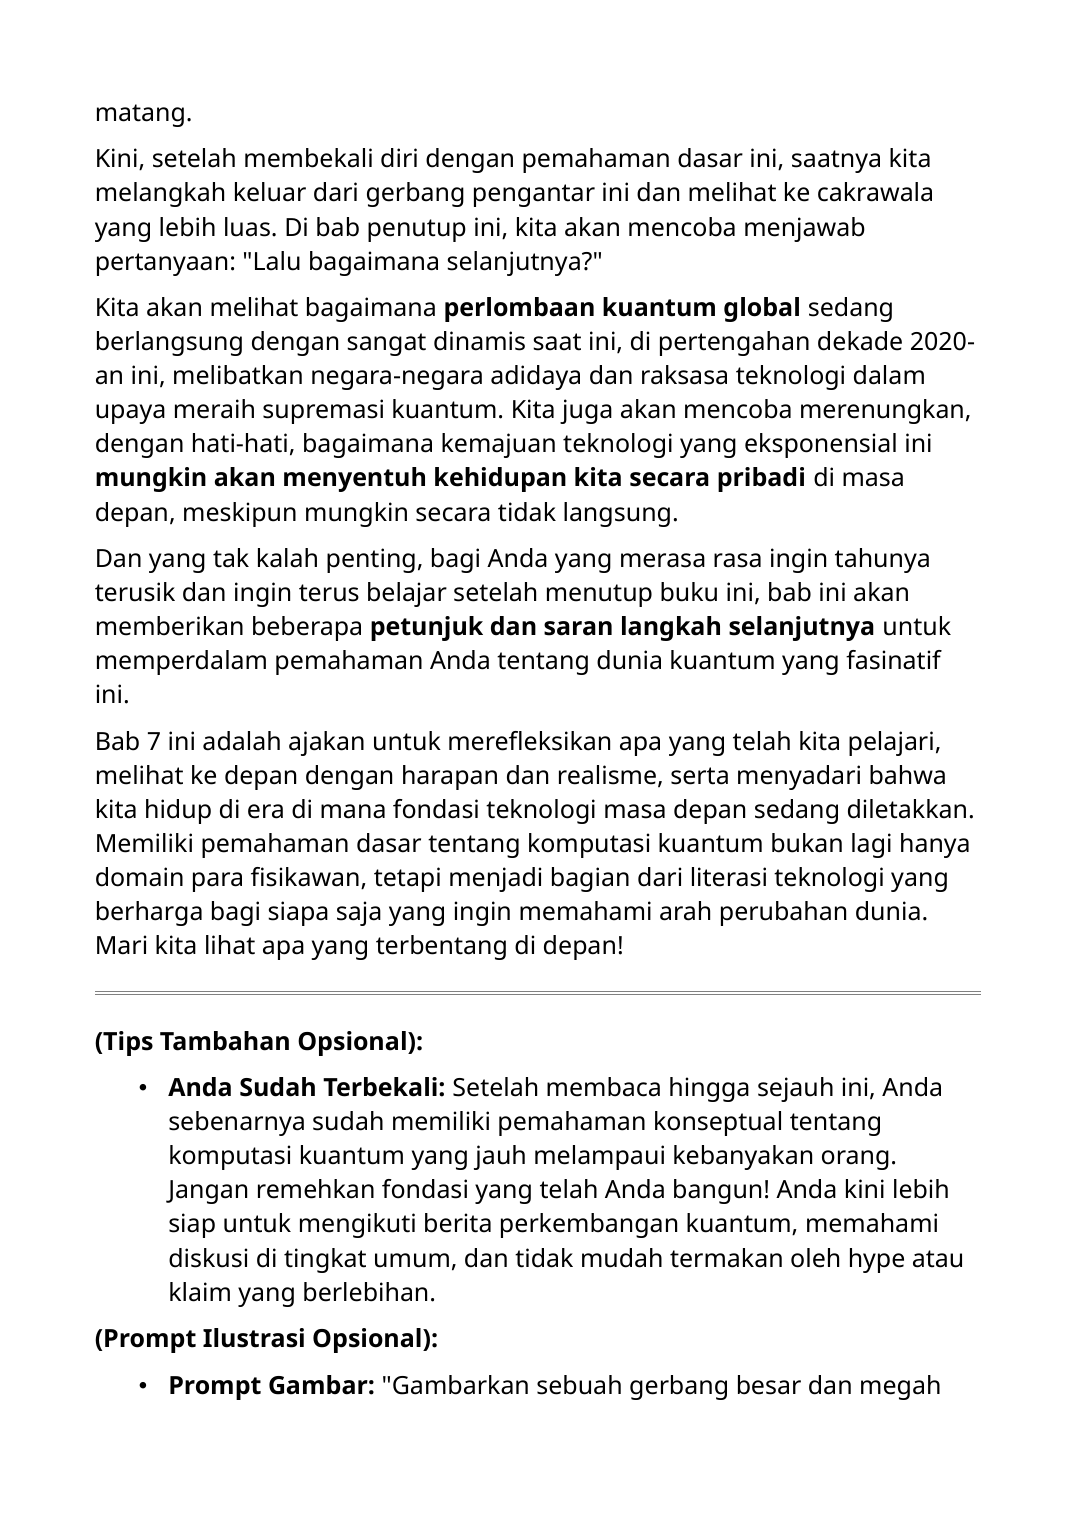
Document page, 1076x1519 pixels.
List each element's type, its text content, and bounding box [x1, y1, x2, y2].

text (Tips Tambahan Opsional): [94, 1023, 981, 1057]
text Kita akan melihat bagaimana perlombaan kuantum global sedang berlangsung dengan sangat dinamis saat ini, di pertengahan dekade 2020-an ini, melibatkan negara-negara adidaya dan raksasa teknologi dalam upaya meraih supremasi kuantum. Kita juga akan mencoba merenungkan, dengan hati-hati, bagaimana kemajuan teknologi yang eksponensial ini mungkin akan menyentuh kehidupan kita secara pribadi di masa depan, meskipun mungkin secara tidak langsung. [94, 290, 981, 528]
text Bab 7 ini adalah ajakan untuk merefleksikan apa yang telah kita pelajari, melihat ke depan dengan harapan dan realisme, serta menyadari bahwa kita hidup di era di mana fondasi teknologi masa depan sedang diletakkan. Memiliki pemahaman dasar tentang komputasi kuantum bukan lagi hanya domain para fisikawan, tetapi menjadi bagian dari literasi teknologi yang berharga bagi siapa saja yang ingin memahami arah perubahan dunia. Mari kita lihat apa yang terbentang di depan! [94, 723, 981, 962]
list Prompt Gambar: "Gambarkan sebuah gerbang besar dan megah [139, 1367, 981, 1401]
text Dan yang tak kalah penting, bagi Anda yang merasa rasa ingin tahunya terusik dan ingin terus belajar setelah menutup buku ini, bab ini akan memberikan beberapa petunjuk dan saran langkah selanjutnya untuk memperdalam pemahaman Anda tentang dunia kuantum yang fasinatif ini. [94, 541, 981, 711]
text (Prompt Ilustrasi Opsional): [94, 1321, 981, 1355]
list Anda Sudah Terbekali: Setelah membaca hingga sejauh ini, Anda sebenarnya sudah memiliki pemahaman konseptual tentang komputasi kuantum yang jauh melampaui kebanyakan orang. Jangan remehkan fondasi yang telah Anda bangun! Anda kini lebih siap untuk mengikuti berita perkembangan kuantum, memahami diskusi di tingkat umum, dan tidak mudah termakan oleh hype atau klaim yang berlebihan. [139, 1070, 981, 1308]
text matang. [94, 94, 981, 128]
text Kini, setelah membekali diri dengan pemahaman dasar ini, saatnya kita melangkah keluar dari gerbang pengantar ini dan melihat ke cakrawala yang lebih luas. Di bab penutup ini, kita akan mencoba menjawab pertanyaan: "Lalu bagaimana selanjutnya?" [94, 141, 981, 277]
